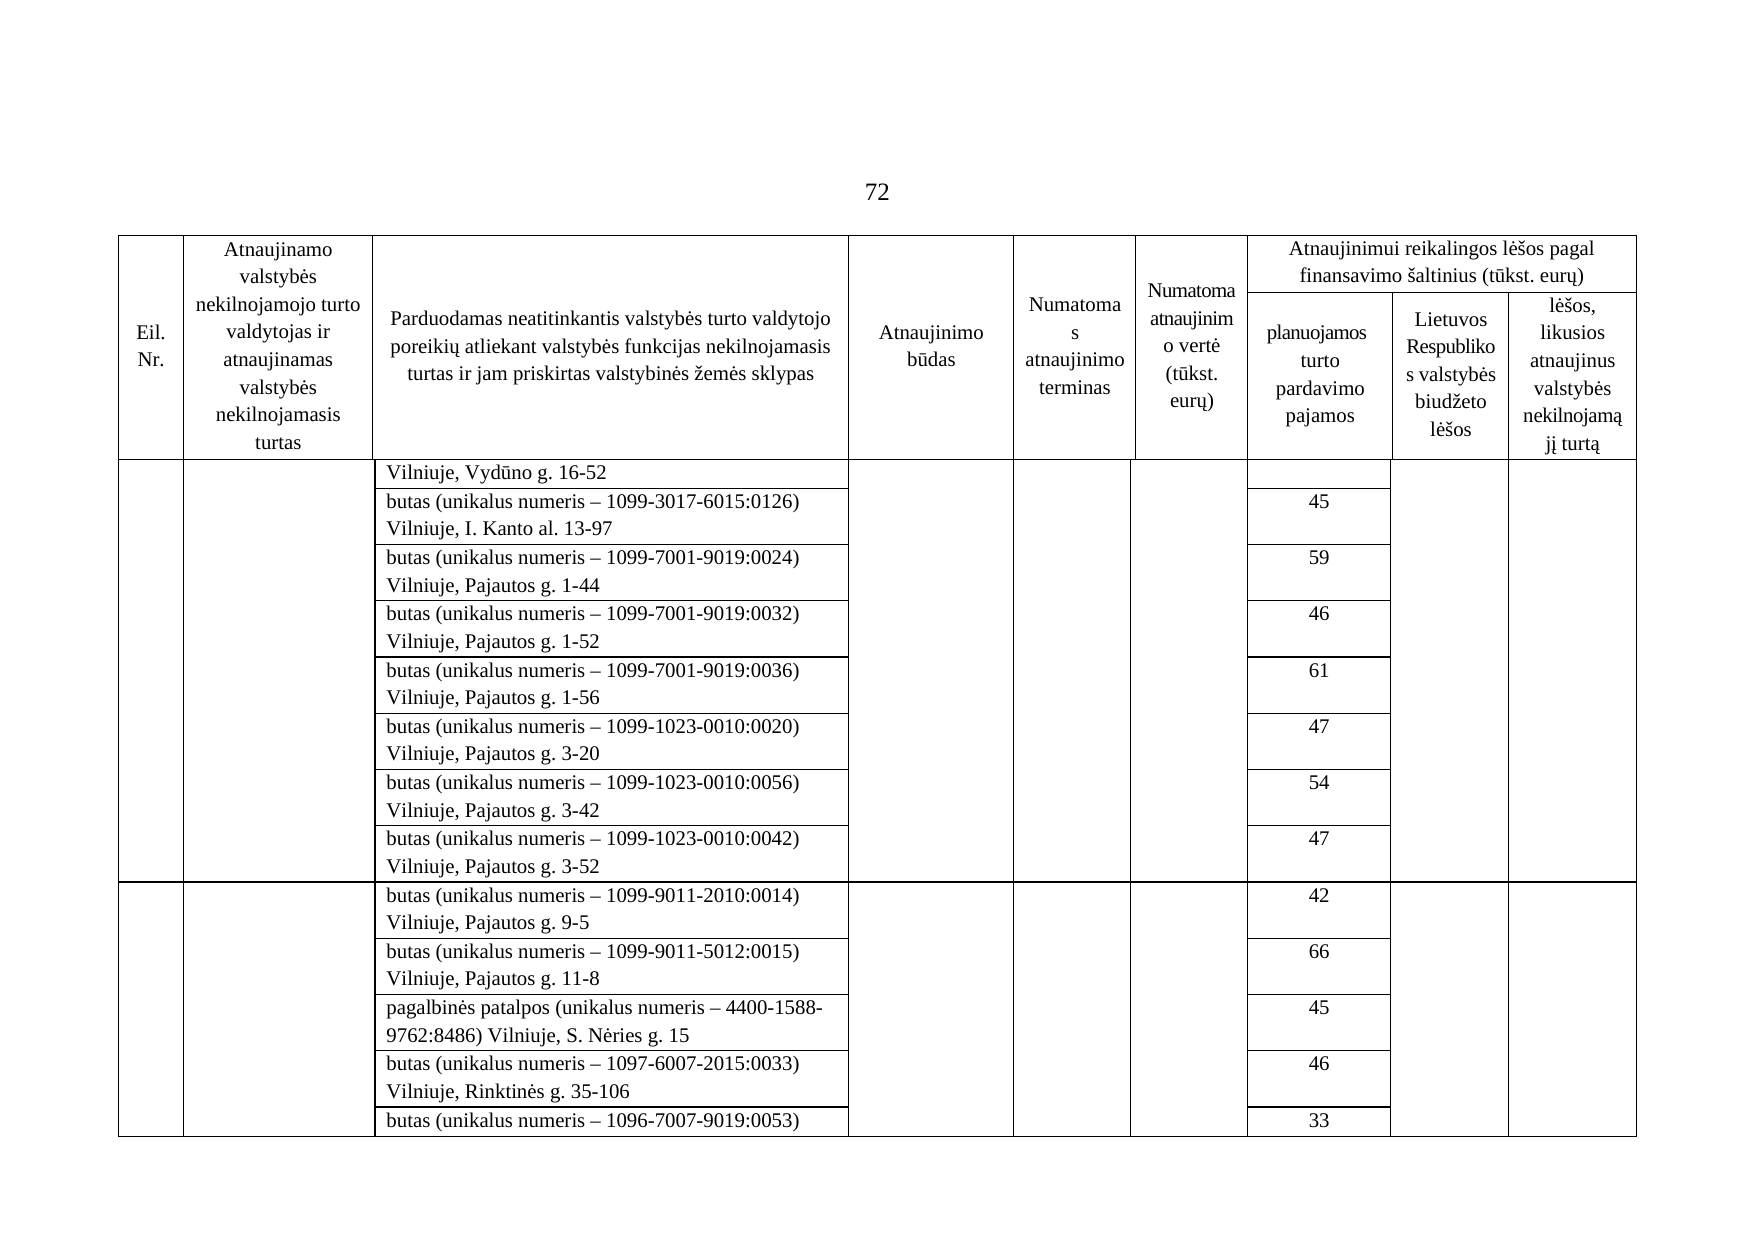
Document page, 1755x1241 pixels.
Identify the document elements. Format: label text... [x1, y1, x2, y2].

table_cell butas (unikalus numeris – 1099-7001-9019:0032) Vilniuje, Pajautos g. 1-52 [376, 601, 848, 656]
table_cell 46 [1248, 601, 1390, 656]
table_header Eil. Nr. [119, 236, 183, 459]
table_cell butas (unikalus numeris – 1099-3017-6015:0126) Vilniuje, I. Kanto al. 13-97 [376, 489, 848, 544]
table_cell planuojamos turto pardavimo pajamos [1248, 293, 1392, 459]
table_cell 54 [1248, 770, 1390, 825]
table_cell 66 [1248, 939, 1390, 994]
table_cell [119, 460, 183, 881]
table_cell lėšos, likusios atnaujinus valstybės nekilnojamąjį turtą [1509, 293, 1636, 459]
table_cell butas (unikalus numeris – 1099-1023-0010:0020) Vilniuje, Pajautos g. 3-20 [376, 714, 848, 769]
table_cell butas (unikalus numeris – 1099-7001-9019:0024) Vilniuje, Pajautos g. 1-44 [376, 545, 848, 600]
table_cell [1509, 460, 1636, 881]
table_header Parduodamas neatitinkantis valstybės turto valdytojo poreikių atliekant valstybės funkcijas nekilnojamasis turtas ir jam priskirtas valstybinės žemės sklypas [373, 236, 848, 459]
table_cell butas (unikalus numeris – 1096-7007-9019:0053) [376, 1108, 848, 1136]
table_cell 46 [1248, 1051, 1390, 1106]
table_cell Vilniuje, Vydūno g. 16-52 [376, 460, 848, 488]
table_cell 45 [1248, 489, 1390, 544]
table_cell butas (unikalus numeris – 1099-1023-0010:0056) Vilniuje, Pajautos g. 3-42 [376, 770, 848, 825]
table_cell [1014, 460, 1130, 881]
table_cell 61 [1248, 658, 1390, 713]
table_cell 47 [1248, 826, 1390, 881]
table_cell [1391, 883, 1508, 1136]
table_cell [119, 883, 183, 1136]
table_header Atnaujinimo būdas [849, 236, 1013, 459]
table_cell [1391, 460, 1508, 881]
table_cell 33 [1248, 1108, 1390, 1136]
table_cell [849, 883, 1013, 1136]
table_cell 59 [1248, 545, 1390, 600]
table_header Atnaujinimui reikalingos lėšos pagal finansavimo šaltinius (tūkst. eurų) [1248, 236, 1636, 292]
table_cell [1509, 883, 1636, 1136]
table_cell pagalbinės patalpos (unikalus numeris – 4400-1588-9762:8486) Vilniuje, S. Nėries g. 15 [376, 995, 848, 1050]
table_cell butas (unikalus numeris – 1099-1023-0010:0042) Vilniuje, Pajautos g. 3-52 [376, 826, 848, 881]
table_cell [1248, 460, 1390, 488]
table_cell [1014, 883, 1130, 1136]
table_cell butas (unikalus numeris – 1099-7001-9019:0036) Vilniuje, Pajautos g. 1-56 [376, 658, 848, 713]
table_header Numatomas atnaujinimo terminas [1014, 236, 1135, 459]
table_cell 45 [1248, 995, 1390, 1050]
table_cell Lietuvos Respublikos valstybės biudžeto lėšos [1393, 293, 1508, 459]
table_cell [184, 460, 374, 881]
table_cell butas (unikalus numeris – 1099-9011-5012:0015) Vilniuje, Pajautos g. 11-8 [376, 939, 848, 994]
table_cell [184, 883, 374, 1136]
table_cell 42 [1248, 883, 1390, 938]
table_cell [849, 460, 1013, 881]
table_cell butas (unikalus numeris – 1099-9011-2010:0014) Vilniuje, Pajautos g. 9-5 [376, 883, 848, 938]
table_cell [1131, 460, 1247, 881]
table_cell [1131, 883, 1247, 1136]
table_cell 47 [1248, 714, 1390, 769]
table_cell butas (unikalus numeris – 1097-6007-2015:0033) Vilniuje, Rinktinės g. 35-106 [376, 1051, 848, 1106]
table_header Numatoma atnaujinimo vertė (tūkst. eurų) [1136, 236, 1247, 459]
table_header Atnaujinamo valstybės nekilnojamojo turto valdytojas ir atnaujinamas valstybės nekilnojamasis turtas [184, 236, 372, 459]
